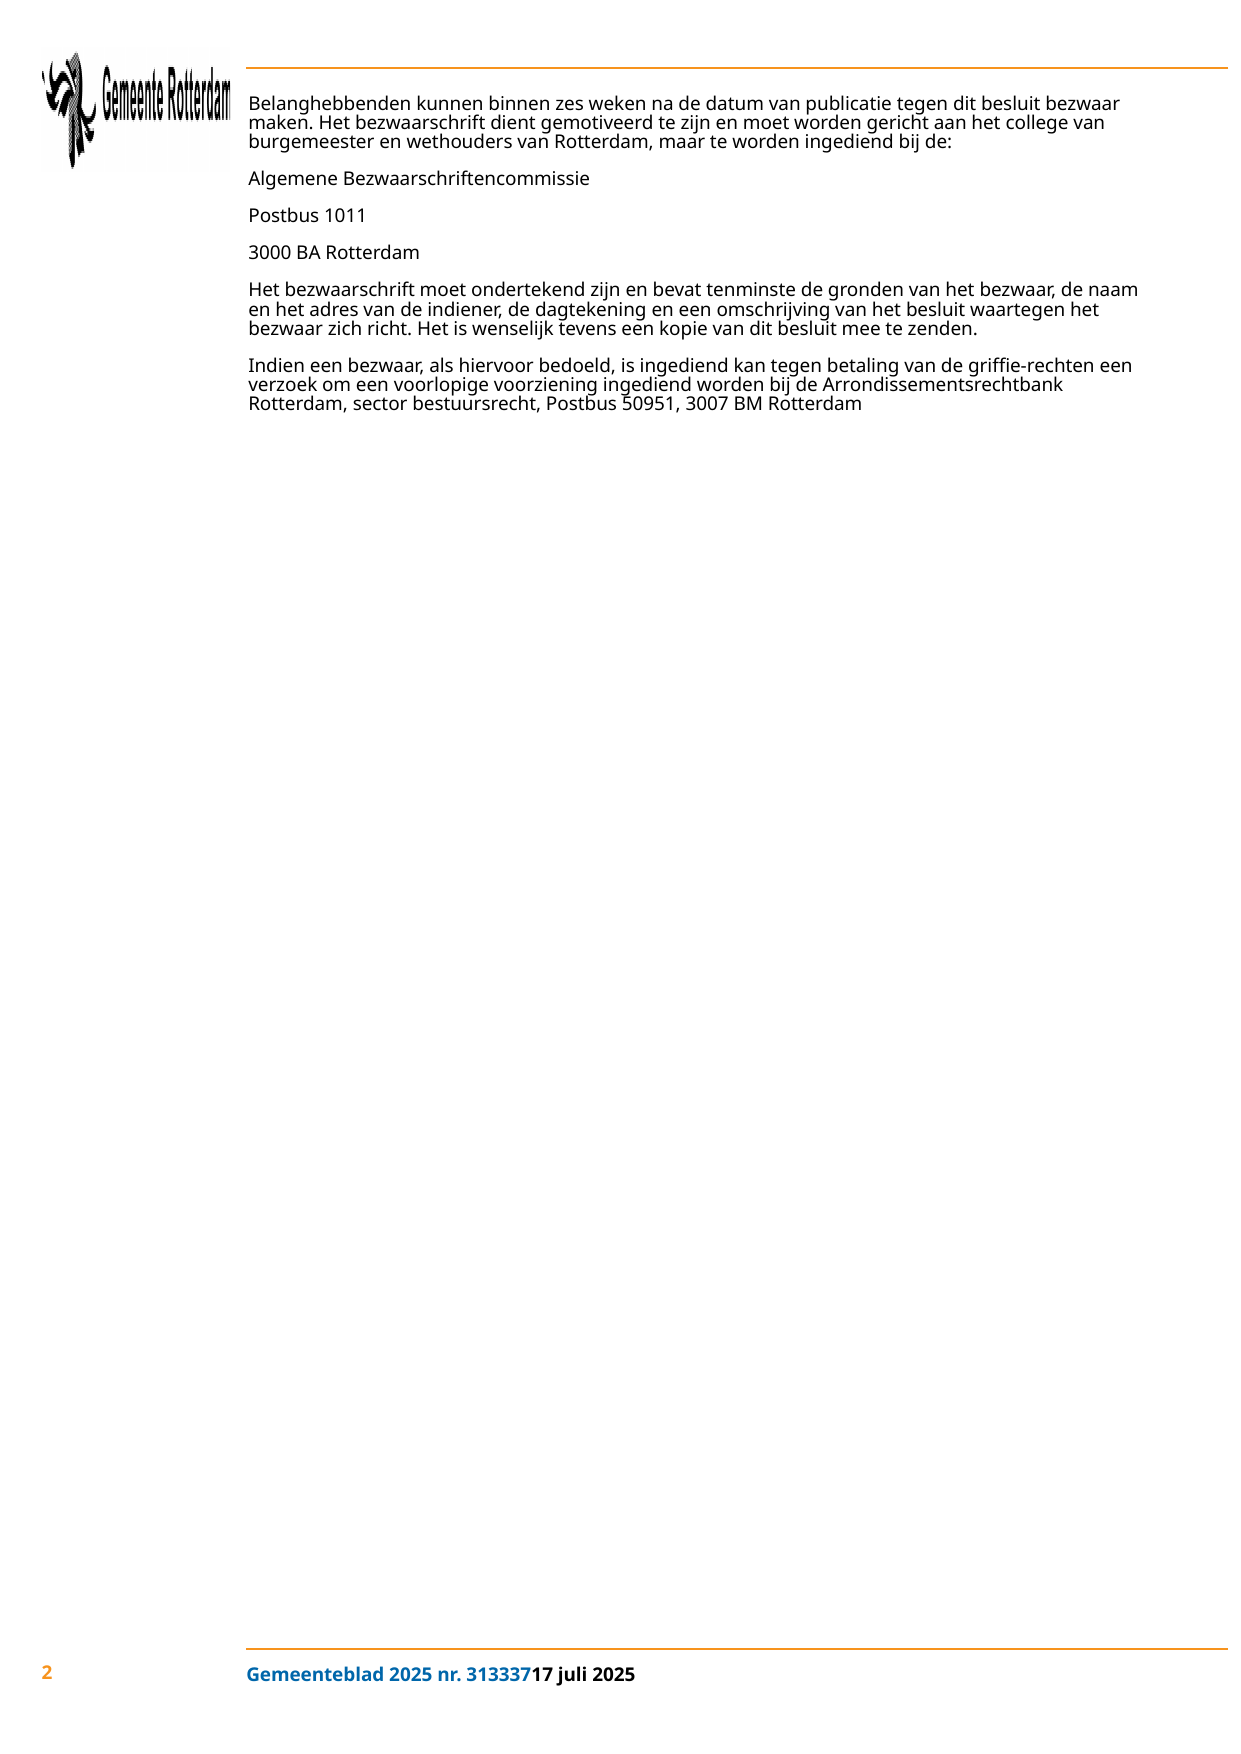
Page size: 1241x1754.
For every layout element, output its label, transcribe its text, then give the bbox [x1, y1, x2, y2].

text Indien een bezwaar, als hiervoor bedoeld, is ingediend kan tegen betaling van de griffie-rechten een verzoek om een voorlopige voorziening ingediend worden bij de Arrondissementsrechtbank Rotterdam, sector bestuursrecht, Postbus 50951, 3007 BM Rotterdam [248, 357, 1152, 414]
text Belanghebbenden kunnen binnen zes weken na de datum van publicatie tegen dit besluit bezwaar maken. Het bezwaarschrift dient gemotiveerd te zijn en moet worden gericht aan het college van burgemeester en wethouders van Rotterdam, maar te worden ingediend bij de: [248, 95, 1152, 153]
text Postbus 1011 [248, 207, 1152, 227]
text Het bezwaarschrift moet ondertekend zijn en bevat tenminste de gronden van het bezwaar, de naam en het adres van de indiener, de dagtekening en een omschrijving van het besluit waartegen het bezwaar zich richt. Het is wenselijk tevens een kopie van dit besluit mee te zenden. [248, 281, 1152, 339]
text Algemene Bezwaarschriftencommissie [248, 170, 1152, 189]
text 3000 BA Rotterdam [248, 244, 1152, 263]
picture [41, 47, 231, 172]
